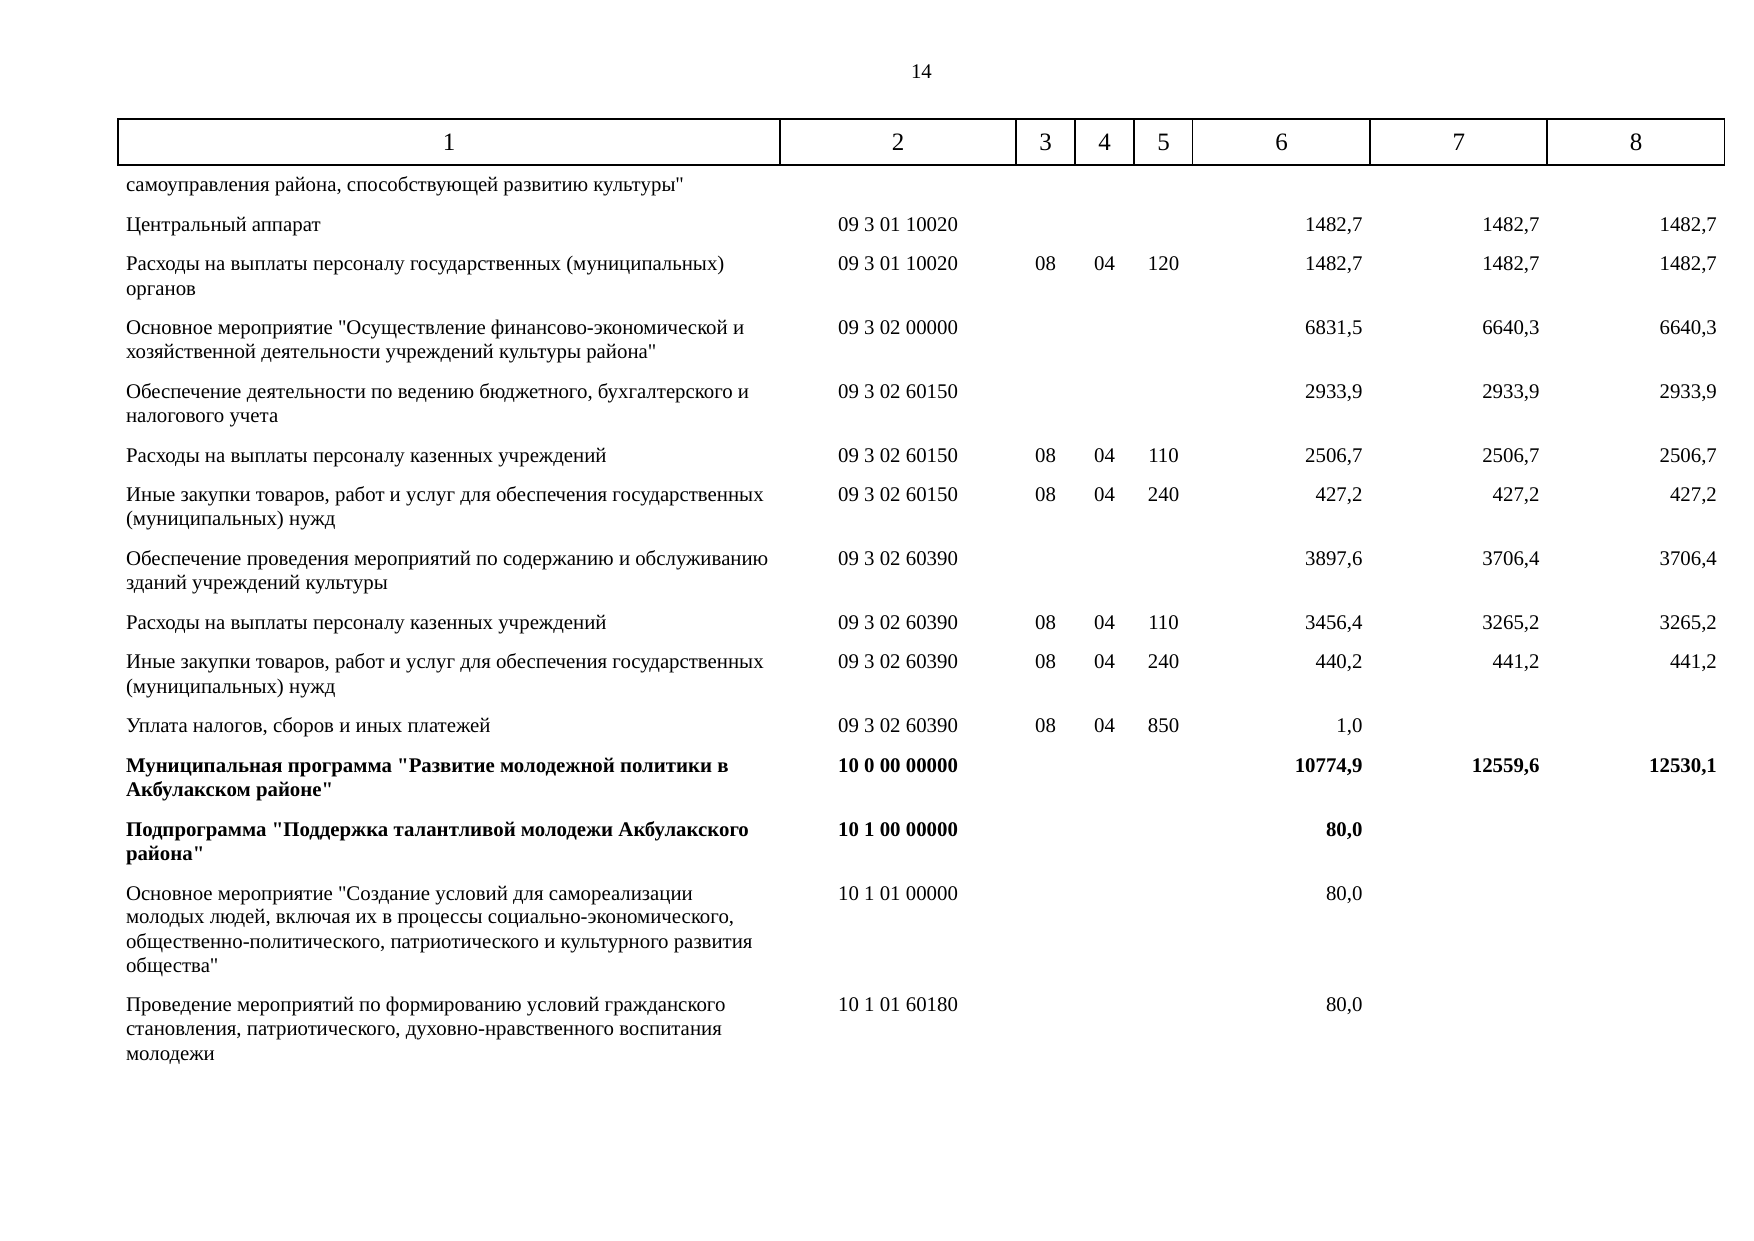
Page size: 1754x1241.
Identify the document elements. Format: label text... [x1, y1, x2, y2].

table_cell 1482,7 [1547, 244, 1724, 307]
table_cell 12559,6 [1370, 745, 1547, 809]
table_cell 04 [1075, 705, 1134, 745]
table_cell [1134, 166, 1193, 204]
table_cell 04 [1075, 435, 1134, 474]
table_cell 6640,3 [1370, 307, 1547, 371]
table_cell 2933,9 [1193, 371, 1370, 435]
table_cell 08 [1016, 705, 1075, 745]
table_cell [1370, 705, 1547, 745]
table_cell [1370, 985, 1547, 1072]
table_cell 10774,9 [1193, 745, 1370, 809]
table_header 7 [1378, 128, 1539, 156]
table_header [1017, 120, 1074, 164]
table_cell 2933,9 [1547, 371, 1724, 435]
table_cell 6831,5 [1193, 307, 1370, 371]
table_cell [1370, 166, 1547, 204]
table_cell [1134, 873, 1193, 984]
table_header 6 [1201, 128, 1362, 156]
table_cell [1016, 809, 1075, 873]
table_cell [1075, 745, 1134, 809]
table_cell 04 [1075, 475, 1134, 538]
table_cell 09 3 01 10020 [780, 244, 1016, 307]
table_cell 850 [1134, 705, 1193, 745]
table_cell [1075, 873, 1134, 984]
table_cell Расходы на выплаты персоналу казенных учреждений [118, 602, 780, 642]
table_header 3 [1024, 128, 1067, 156]
table_cell Проведение мероприятий по формированию условий гражданского становления, патриотического, духовно-нравственного воспитания молодежи [118, 985, 780, 1072]
table_cell [1075, 204, 1134, 243]
table_cell 427,2 [1370, 475, 1547, 538]
table_header [1193, 120, 1369, 164]
table_header 5 [1142, 128, 1185, 156]
table_cell Иные закупки товаров, работ и услуг для обеспечения государственных (муниципальных) нужд [118, 475, 780, 538]
table_cell [1193, 166, 1370, 204]
table_cell 10 0 00 00000 [780, 745, 1016, 809]
table_cell [1134, 204, 1193, 243]
table_cell [1075, 307, 1134, 371]
table_cell 110 [1134, 435, 1193, 474]
table_cell 3897,6 [1193, 538, 1370, 602]
table_cell 240 [1134, 642, 1193, 705]
table_cell Обеспечение деятельности по ведению бюджетного, бухгалтерского и налогового учета [118, 371, 780, 435]
table_cell 09 3 02 60390 [780, 602, 1016, 642]
table_cell [1134, 809, 1193, 873]
table_cell 2506,7 [1370, 435, 1547, 474]
table_cell 1482,7 [1370, 244, 1547, 307]
table_cell 427,2 [1193, 475, 1370, 538]
table_cell [1547, 166, 1724, 204]
table_cell 09 3 01 10020 [780, 204, 1016, 243]
table_header [1135, 120, 1192, 164]
table_cell [1134, 371, 1193, 435]
table_cell [1075, 985, 1134, 1072]
table_header 8 [1555, 128, 1716, 156]
table_cell [1075, 538, 1134, 602]
table_cell [1547, 809, 1724, 873]
table_cell 80,0 [1193, 809, 1370, 873]
table_cell 08 [1016, 475, 1075, 538]
table_cell 3456,4 [1193, 602, 1370, 642]
table_cell 427,2 [1547, 475, 1724, 538]
table_cell [1016, 166, 1075, 204]
table_cell 110 [1134, 602, 1193, 642]
table_header [781, 120, 1015, 164]
table_cell Основное мероприятие "Создание условий для самореализации молодых людей, включая их в процессы социально-экономического, общественно-политического, патриотического и культурного развития общества" [118, 873, 780, 984]
table_cell 1,0 [1193, 705, 1370, 745]
table_cell [1370, 873, 1547, 984]
table_cell 09 3 02 00000 [780, 307, 1016, 371]
table_cell [1016, 371, 1075, 435]
table_cell 09 3 02 60390 [780, 538, 1016, 602]
table_cell 1482,7 [1370, 204, 1547, 243]
table_cell Расходы на выплаты персоналу государственных (муниципальных) органов [118, 244, 780, 307]
table_cell 1482,7 [1193, 244, 1370, 307]
table_cell [1134, 985, 1193, 1072]
table_cell 80,0 [1193, 873, 1370, 984]
table_cell Центральный аппарат [118, 204, 780, 243]
table_cell 120 [1134, 244, 1193, 307]
table_cell 1482,7 [1193, 204, 1370, 243]
table_cell 10 1 00 00000 [780, 809, 1016, 873]
table_cell [1016, 745, 1075, 809]
table_cell 09 3 02 60390 [780, 642, 1016, 705]
table_cell Обеспечение проведения мероприятий по содержанию и обслуживанию зданий учреждений культуры [118, 538, 780, 602]
table_cell [780, 166, 1016, 204]
table_cell [1016, 307, 1075, 371]
table_header [1548, 120, 1724, 164]
table_cell 3265,2 [1370, 602, 1547, 642]
table_cell 440,2 [1193, 642, 1370, 705]
table_header [1371, 120, 1546, 164]
table_cell 08 [1016, 642, 1075, 705]
table_cell Подпрограмма "Поддержка талантливой молодежи Акбулакского района" [118, 809, 780, 873]
table_cell 08 [1016, 435, 1075, 474]
table_cell [1547, 873, 1724, 984]
table_cell 3706,4 [1370, 538, 1547, 602]
table_cell [1134, 745, 1193, 809]
table_cell 10 1 01 60180 [780, 985, 1016, 1072]
table_cell 08 [1016, 244, 1075, 307]
table_cell 09 3 02 60390 [780, 705, 1016, 745]
table_cell Уплата налогов, сборов и иных платежей [118, 705, 780, 745]
table_cell 3706,4 [1547, 538, 1724, 602]
table_cell [1016, 985, 1075, 1072]
table_cell 80,0 [1193, 985, 1370, 1072]
table_header 1 [126, 128, 772, 156]
table_cell самоуправления района, способствующей развитию культуры" [118, 166, 780, 204]
table_cell 2506,7 [1547, 435, 1724, 474]
table_cell [1370, 809, 1547, 873]
table_cell 04 [1075, 244, 1134, 307]
table_header 4 [1083, 128, 1126, 156]
table_cell 2506,7 [1193, 435, 1370, 474]
table_cell 09 3 02 60150 [780, 475, 1016, 538]
table_cell 1482,7 [1547, 204, 1724, 243]
table_cell 3265,2 [1547, 602, 1724, 642]
table_header 2 [788, 128, 1008, 156]
table_cell [1016, 538, 1075, 602]
table_cell 6640,3 [1547, 307, 1724, 371]
table_cell [1016, 204, 1075, 243]
table_cell 441,2 [1547, 642, 1724, 705]
table_cell 08 [1016, 602, 1075, 642]
table_cell 04 [1075, 642, 1134, 705]
table_cell Расходы на выплаты персоналу казенных учреждений [118, 435, 780, 474]
table_cell [1075, 809, 1134, 873]
table_cell [1075, 371, 1134, 435]
table_header [119, 120, 779, 164]
table_cell [1016, 873, 1075, 984]
table_cell 09 3 02 60150 [780, 371, 1016, 435]
table_cell 240 [1134, 475, 1193, 538]
table_cell [1547, 705, 1724, 745]
table_cell 09 3 02 60150 [780, 435, 1016, 474]
table_header [1076, 120, 1133, 164]
table_cell Муниципальная программа "Развитие молодежной политики в Акбулакском районе" [118, 745, 780, 809]
table_cell 12530,1 [1547, 745, 1724, 809]
table_cell [1134, 307, 1193, 371]
table_cell [1547, 985, 1724, 1072]
table_cell [1134, 538, 1193, 602]
table_cell Иные закупки товаров, работ и услуг для обеспечения государственных (муниципальных) нужд [118, 642, 780, 705]
table_cell 441,2 [1370, 642, 1547, 705]
table_cell [1075, 166, 1134, 204]
table_cell Основное мероприятие "Осуществление финансово-экономической и хозяйственной деятельности учреждений культуры района" [118, 307, 780, 371]
table_cell 2933,9 [1370, 371, 1547, 435]
table_cell 04 [1075, 602, 1134, 642]
table_cell 10 1 01 00000 [780, 873, 1016, 984]
